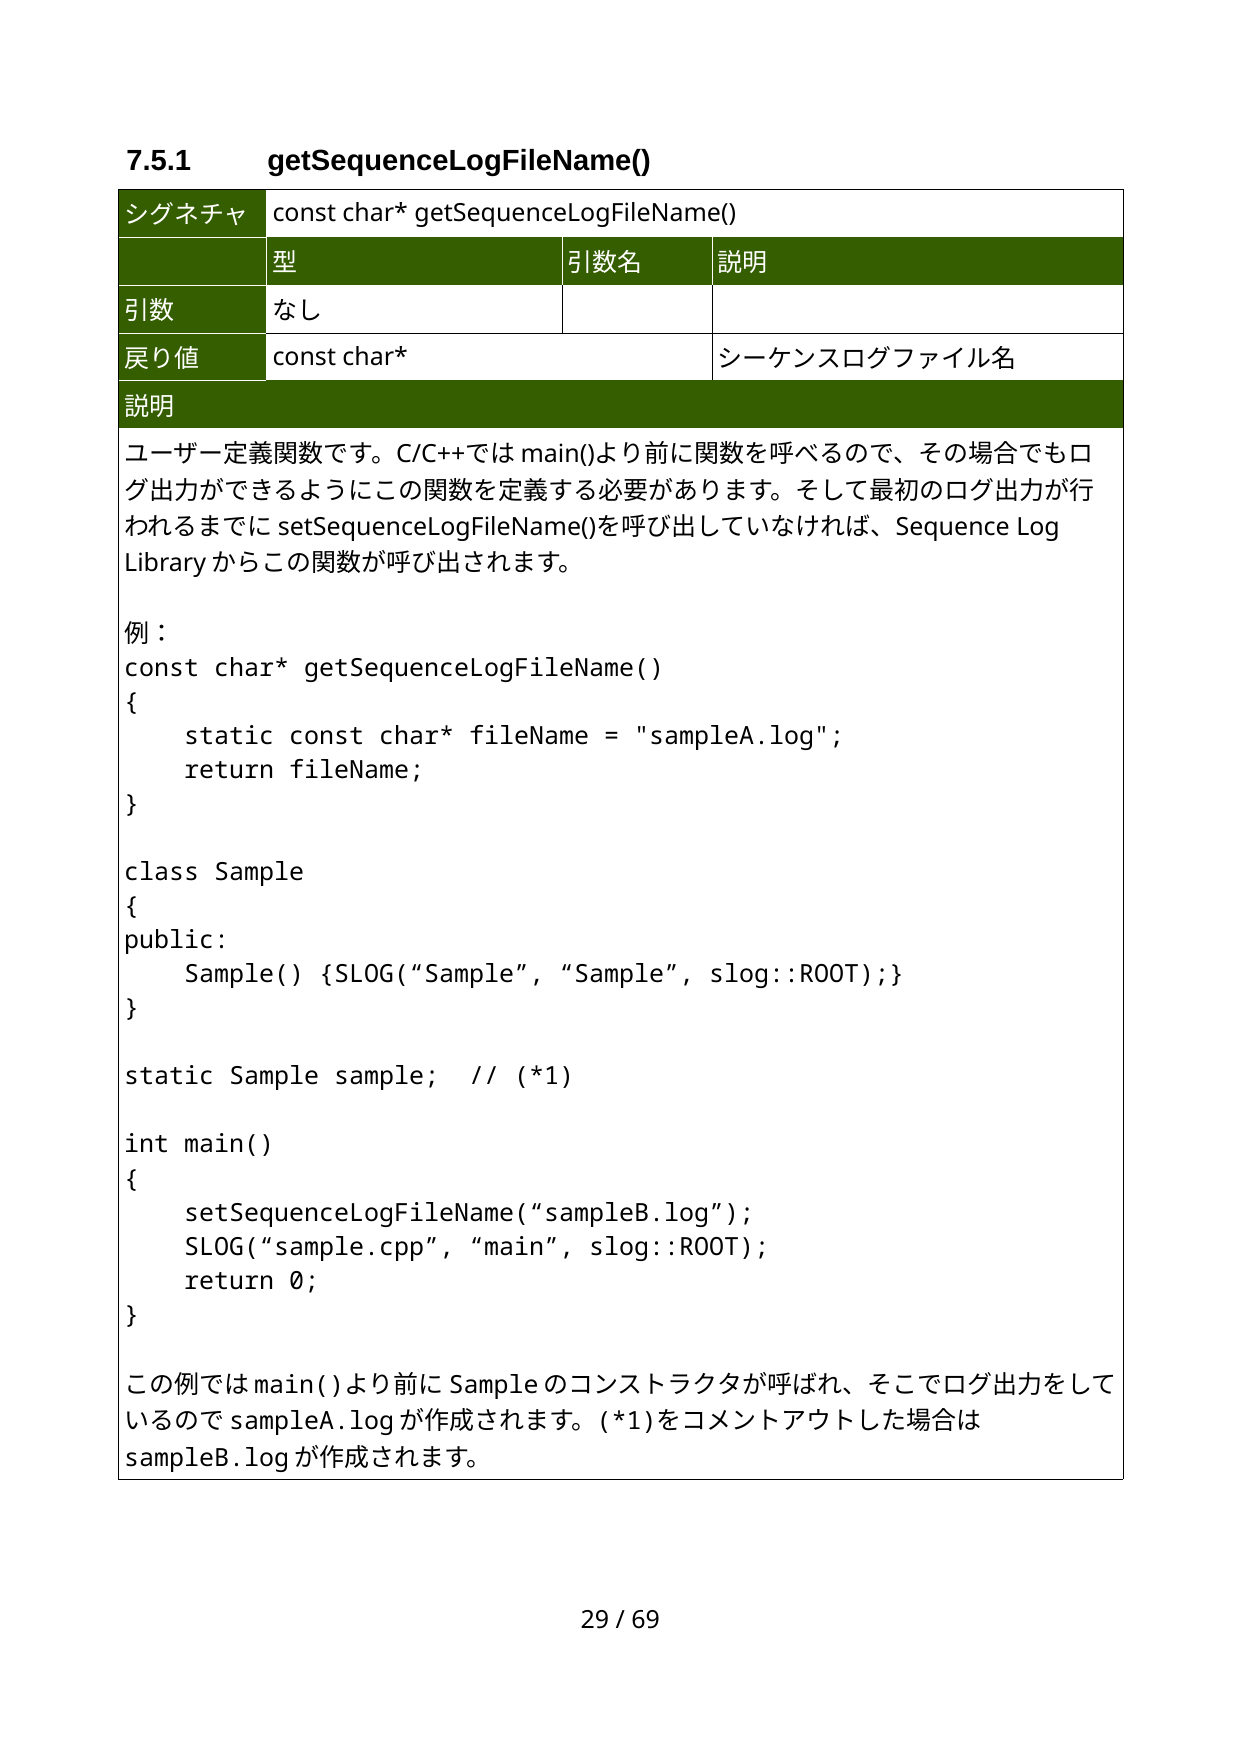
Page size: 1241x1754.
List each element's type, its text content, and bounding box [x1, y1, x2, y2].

table_cell const char* [266, 334, 712, 380]
table_cell 説明 [713, 237, 1123, 285]
table_cell なし [266, 285, 562, 333]
table_cell [713, 285, 1123, 333]
table_cell 引数名 [563, 237, 712, 285]
table_cell 説明 [119, 380, 1123, 428]
table_cell [119, 238, 266, 285]
table_header シグネチャ [119, 190, 266, 237]
table_cell ユーザー定義関数です。C/C++ではmain()より前に関数を呼べるので、その場合でもログ出力ができるようにこの関数を定義する必要があります。そして最初のログ出力が行われるまでにsetSequenceLogFileName()を呼び出していなければ、Sequence Log Libraryからこの関数が呼び出されます。 例： const char* getSequenceLogFileName() { static const char* fileName = "sampleA.log"; return fileName; } class Sample { public: Sample() {SLOG(“Sample”, “Sample”, slog::ROOT);} } static Sample sample; // (*1) int main() { setSequenceLogFileName(“sampleB.log”); SLOG(“sample.cpp”, “main”, slog::ROOT); return 0; } この例ではmain()より前にSampleのコンストラクタが呼ばれ、そこでログ出力をしているのでsampleA.logが作成されます。(*1)をコメントアウトした場合はsampleB.logが作成されます。 [119, 428, 1123, 1479]
subtitle getSequenceLogFileName() [118, 143, 1122, 177]
table_cell 戻り値 [119, 334, 266, 380]
table_cell 引数 [119, 286, 266, 333]
table_header const char* getSequenceLogFileName() [266, 190, 1123, 237]
table_cell シーケンスログファイル名 [713, 334, 1123, 380]
table_cell 型 [267, 237, 562, 285]
table_cell [563, 285, 712, 333]
